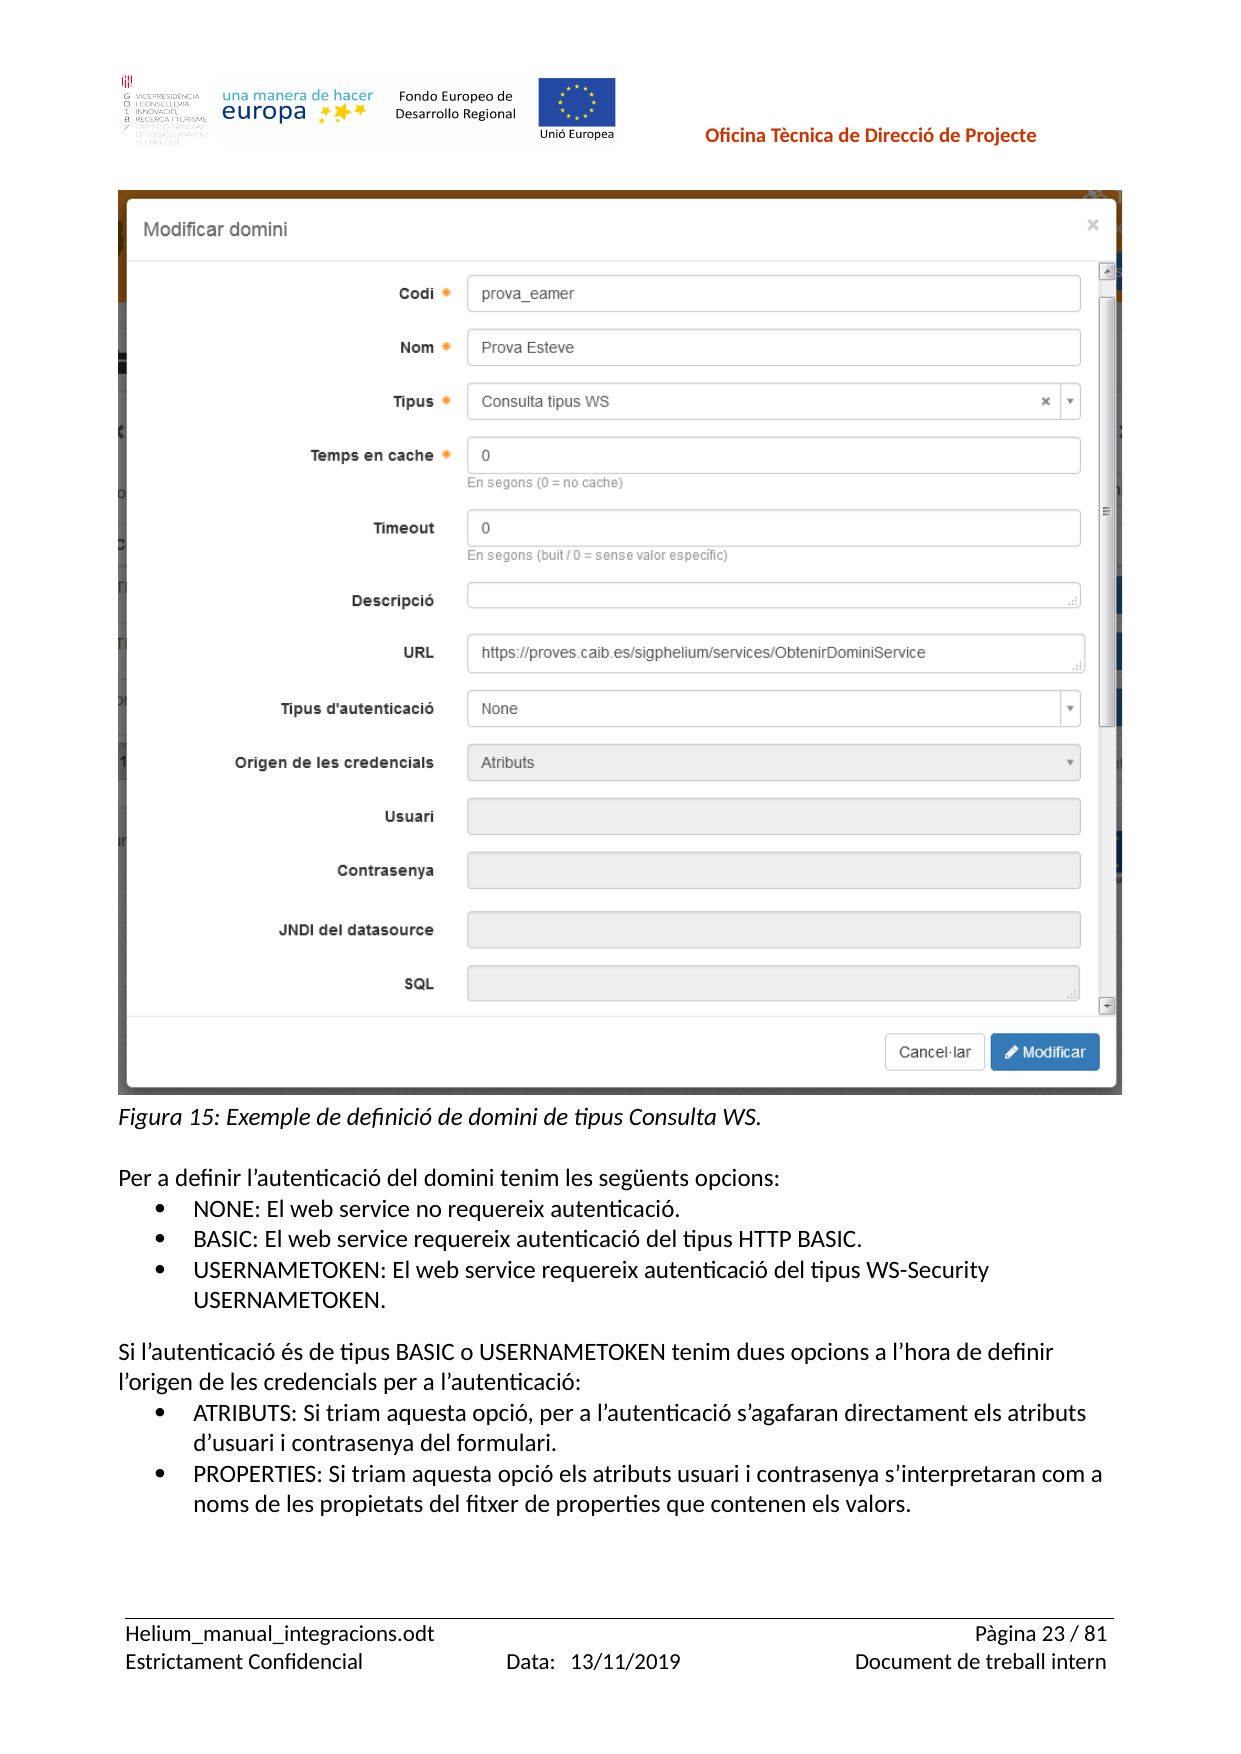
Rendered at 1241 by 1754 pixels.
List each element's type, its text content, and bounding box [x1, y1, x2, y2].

picture [118, 73, 213, 147]
list USERNAMETOKEN: El web service requereix autenticació del tipus WS-Security USERNAMETOKEN. [156, 1254, 1122, 1315]
text Figura 15: Exemple de definició de domini de tipus Consulta WS. [118, 1095, 1122, 1132]
text Per a definir l’autenticació del domini tenim les següents opcions: [118, 1162, 1122, 1193]
picture [118, 190, 1123, 1095]
list NONE: El web service no requereix autenticació. [156, 1193, 1122, 1223]
list PROPERTIES: Si triam aquesta opció els atributs usuari i contrasenya s’interpretaran com a noms de les propietats del fitxer de properties que contenen els valors. [156, 1458, 1122, 1519]
text Si l’autenticació és de tipus BASIC o USERNAMETOKEN tenim dues opcions a l’hora de definir l’origen de les credencials per a l’autenticació: [118, 1336, 1122, 1397]
list ATRIBUTS: Si triam aquesta opció, per a l’autenticació s’agafaran directament els atributs d’usuari i contrasenya del formulari. [156, 1397, 1122, 1458]
list BASIC: El web service requereix autenticació del tipus HTTP BASIC. [156, 1223, 1122, 1254]
picture [219, 73, 621, 147]
